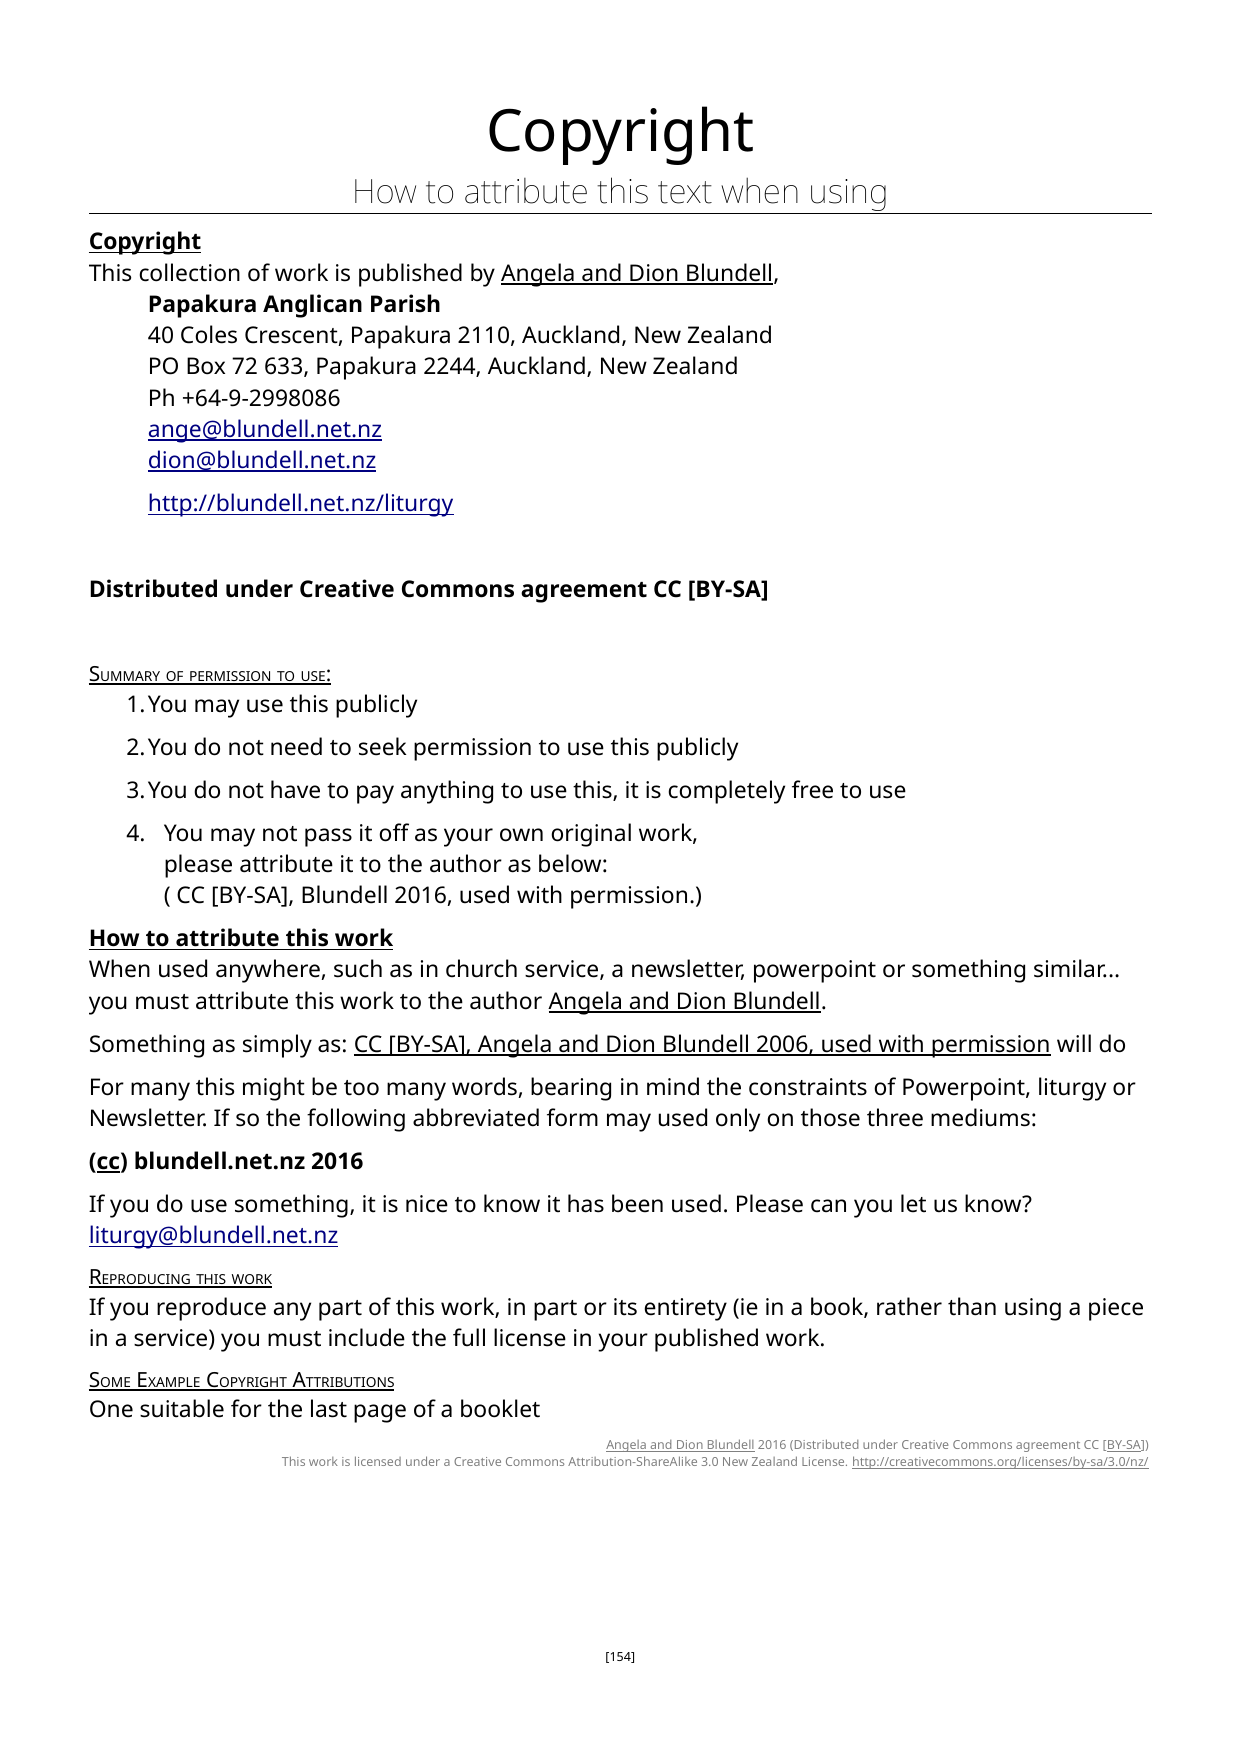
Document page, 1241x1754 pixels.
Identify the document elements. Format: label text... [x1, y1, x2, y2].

text Angela and Dion Blundell 2016 (Distributed under Creative Commons agreement CC [BY-SA]) [88, 1436, 1152, 1453]
subtitle Copyright [88, 225, 1152, 257]
text This collection of work is published by Angela and Dion Blundell, Papakura Anglican Parish 40 Coles Crescent, Papakura 2110, Auckland, New Zealand PO Box 72 633, Papakura 2244, Auckland, New Zealand Ph +64-9-2998086 ange@blundell.net.nz dion@blundell.net.nz [88, 257, 1152, 475]
list You may use this publicly [126, 688, 1152, 719]
title Copyright [88, 88, 1152, 168]
text Something as simply as: CC [BY-SA], Angela and Dion Blundell 2006, used with permission will do [88, 1028, 1152, 1059]
text When used anywhere, such as in church service, a newsletter, powerpoint or something similar... you must attribute this work to the author Angela and Dion Blundell. [88, 953, 1152, 1016]
text http://blundell.net.nz/liturgy [88, 487, 1152, 518]
subtitle How to attribute this work [88, 922, 1152, 953]
subtitle Summary of permission to use: [88, 659, 1152, 688]
text Distributed under Creative Commons agreement CC [BY-SA] [88, 573, 1152, 604]
text If you reproduce any part of this work, in part or its entirety (ie in a book, rather than using a piece in a service) you must include the full license in your published work. [88, 1291, 1152, 1353]
text (cc) blundell.net.nz 2016 [88, 1145, 1152, 1176]
list You do not need to seek permission to use this publicly [126, 731, 1152, 762]
text This work is licensed under a Creative Commons Attribution-ShareAlike 3.0 New Zealand License. http://creativecommons.org/licenses/by-sa/3.0/nz/ [88, 1453, 1152, 1471]
subtitle How to attribute this text when using [88, 168, 1152, 213]
list You do not have to pay anything to use this, it is completely free to use [126, 774, 1152, 805]
list You may not pass it off as your own original work, please attribute it to the author as below: ( CC [BY-SA], Blundell 2016, used with permission.) [126, 817, 1152, 910]
text One suitable for the last page of a booklet [88, 1393, 1152, 1425]
text If you do use something, it is nice to know it has been used. Please can you let us know? liturgy@blundell.net.nz [88, 1188, 1152, 1251]
text For many this might be too many words, bearing in mind the constraints of Powerpoint, liturgy or Newsletter. If so the following abbreviated form may used only on those three mediums: [88, 1071, 1152, 1133]
subtitle Some Example Copyright Attributions [88, 1365, 1152, 1393]
subtitle Reproducing this work [88, 1262, 1152, 1291]
